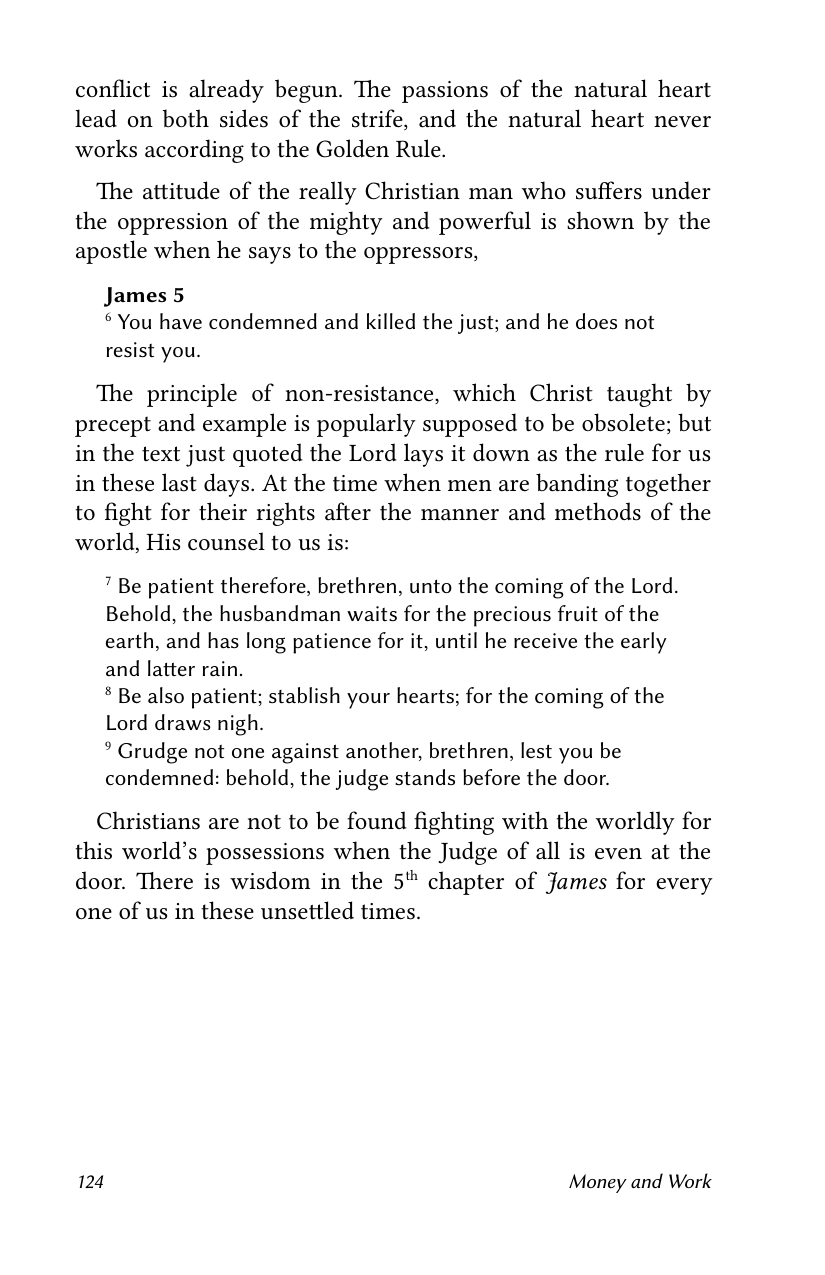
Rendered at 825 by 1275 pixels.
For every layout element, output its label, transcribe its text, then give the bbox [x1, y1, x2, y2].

text Christians are not to be found fighting with the worldly for this world’s possessions when the Judge of all is even at the door. There is wisdom in the 5th chapter of James for every one of us in these unsettled times. [75, 807, 712, 926]
text 7 Be patient therefore, brethren, unto the coming of the Lord. Behold, the husbandman waits for the precious fruit of the earth, and has long patience for it, until he receive the early and latter rain. [105, 573, 682, 682]
text James 5 [105, 281, 712, 308]
text The principle of non-resistance, which Christ taught by precept and example is popularly supposed to be obsolete; but in the text just quoted the Lord lays it down as the rule for us in these last days. At the time when men are banding together to fight for their rights after the manner and methods of the world, His counsel to us is: [75, 379, 712, 557]
text 6 You have condemned and killed the just; and he does not resist you. [105, 309, 682, 363]
text 8 Be also patient; stablish your hearts; for the coming of the Lord draws nigh. [105, 683, 682, 736]
text conflict is already begun. The passions of the natural heart lead on both sides of the strife, and the natural heart never works according to the Golden Rule. [75, 75, 712, 163]
text 9 Grudge not one against another, brethren, lest you be condemned: behold, the judge stands before the door. [105, 738, 682, 791]
text The attitude of the really Christian man who suffers under the oppression of the mighty and powerful is shown by the apostle when he says to the oppressors, [75, 177, 712, 265]
